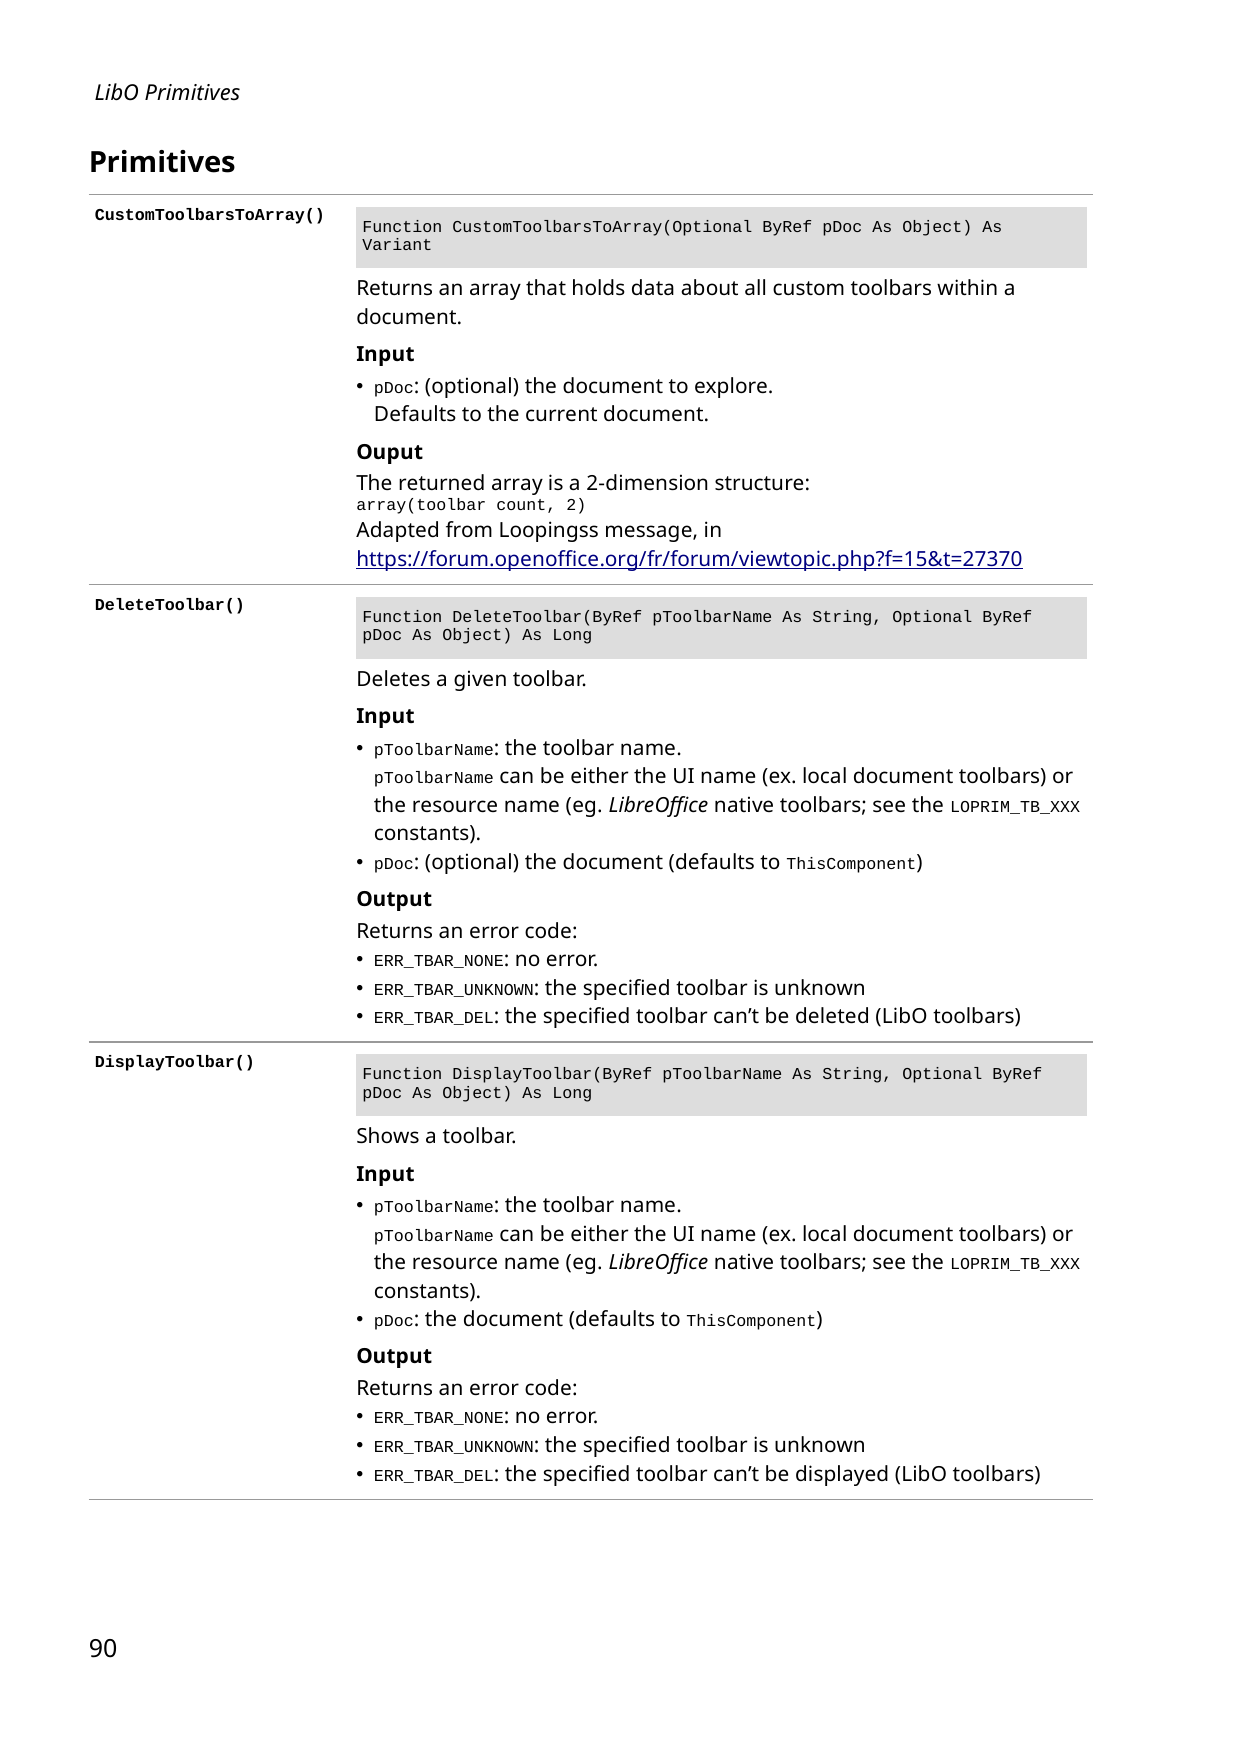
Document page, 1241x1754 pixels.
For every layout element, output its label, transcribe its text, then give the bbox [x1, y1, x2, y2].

table_cell Function DeleteToolbar(ByRef pToolbarName As String, Optional ByRef pDoc As Object) As Long Deletes a given toolbar. Input pToolbarName: the toolbar name. pToolbarName can be either the UI name (ex. local document toolbars) or the resource name (eg. LibreOffice native toolbars; see the LOPRIM_TB_XXX constants). pDoc: (optional) the document (defaults to ThisComponent) Output Returns an error code: ERR_TBAR_NONE: no error. ERR_TBAR_UNKNOWN: the specified toolbar is unknown ERR_TBAR_DEL: the specified toolbar can’t be deleted (LibO toolbars) [350, 585, 1093, 1041]
table_header CustomToolbarsToArray() [89, 195, 350, 584]
subtitle Primitives [88, 142, 1093, 181]
table_header Function CustomToolbarsToArray(Optional ByRef pDoc As Object) As Variant Returns an array that holds data about all custom toolbars within a document. Input pDoc: (optional) the document to explore. Defaults to the current document. Ouput The returned array is a 2-dimension structure: array(toolbar count, 2) Adapted from Loopingss message, in https://forum.openoffice.org/fr/forum/viewtopic.php?f=15&t=27370 [350, 195, 1093, 584]
table_cell DeleteToolbar() [89, 585, 350, 1041]
table_cell Function DisplayToolbar(ByRef pToolbarName As String, Optional ByRef pDoc As Object) As Long Shows a toolbar. Input pToolbarName: the toolbar name. pToolbarName can be either the UI name (ex. local document toolbars) or the resource name (eg. LibreOffice native toolbars; see the LOPRIM_TB_XXX constants). pDoc: the document (defaults to ThisComponent) Output Returns an error code: ERR_TBAR_NONE: no error. ERR_TBAR_UNKNOWN: the specified toolbar is unknown ERR_TBAR_DEL: the specified toolbar can’t be displayed (LibO toolbars) [350, 1043, 1093, 1499]
table_cell DisplayToolbar() [89, 1043, 350, 1499]
